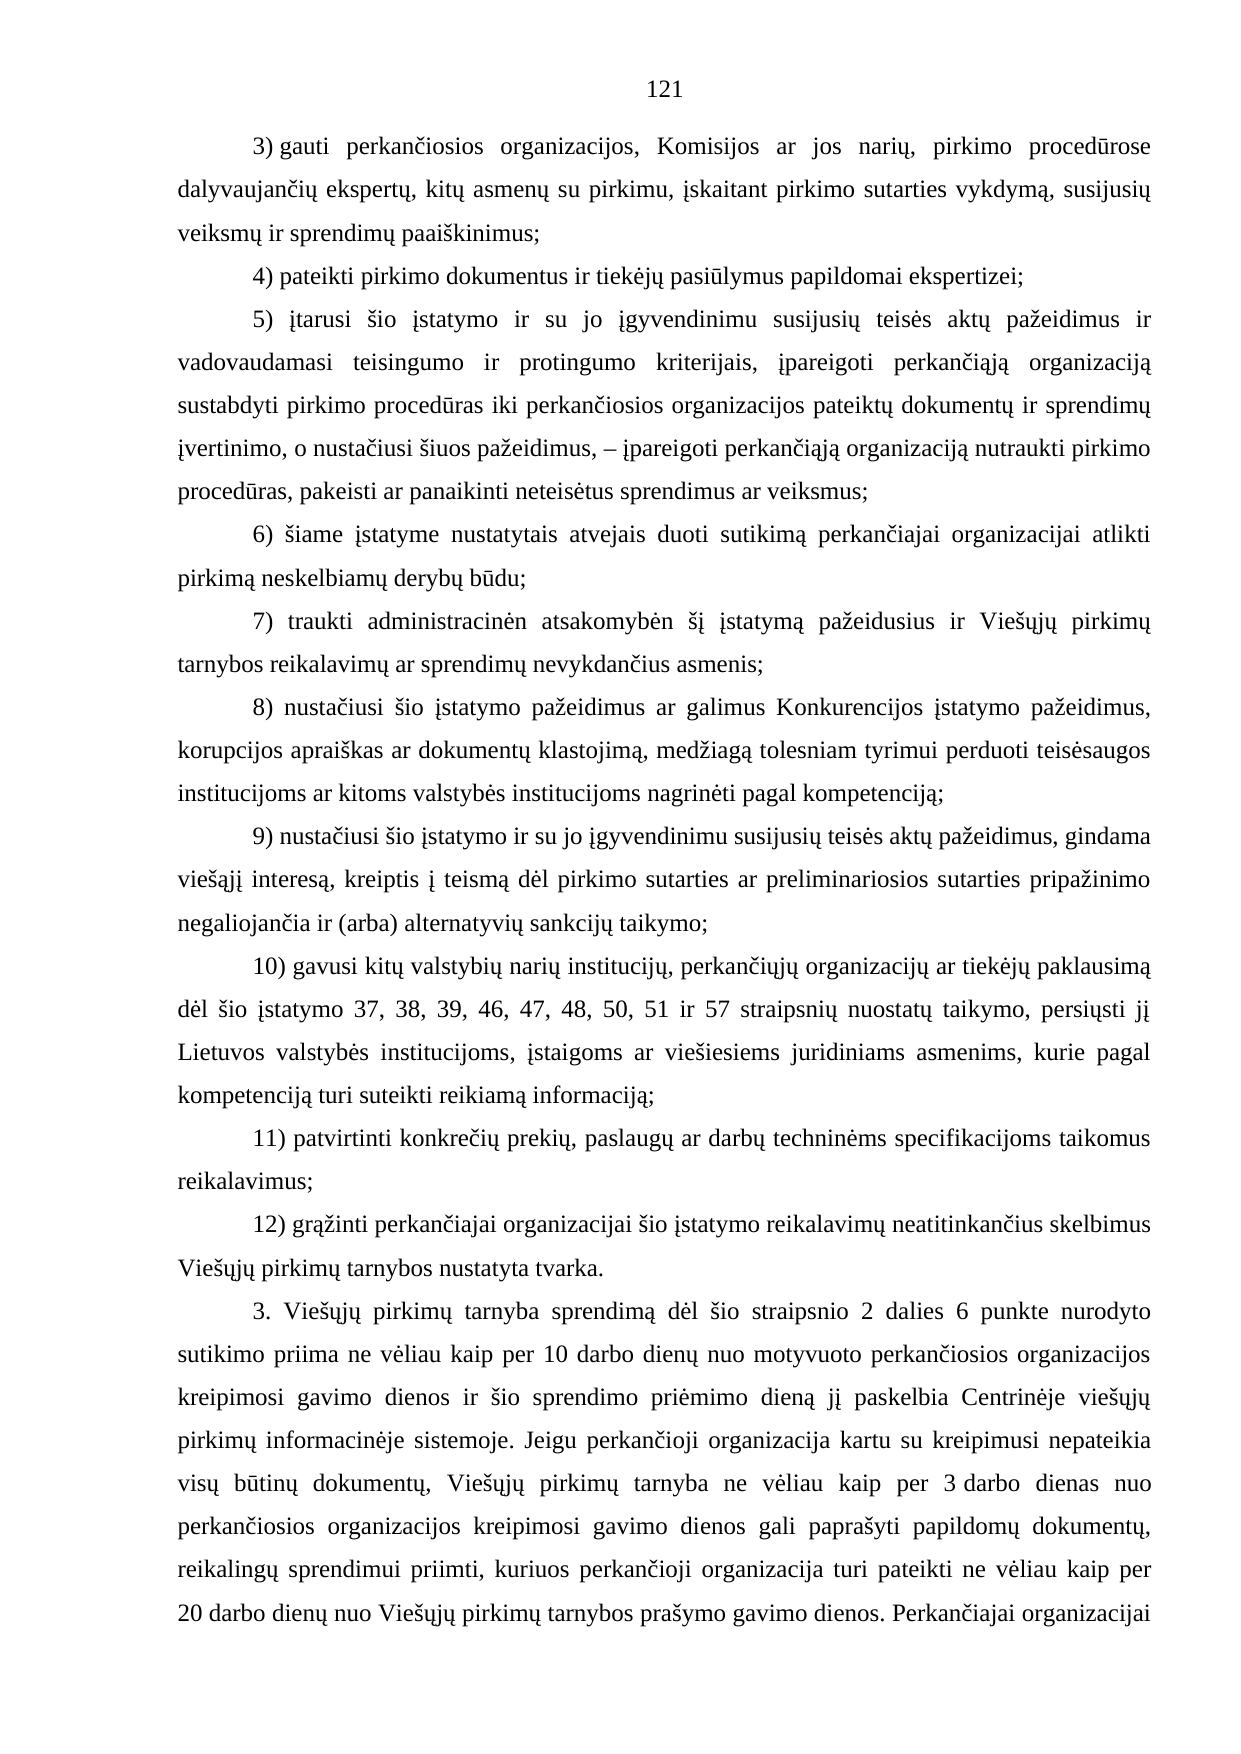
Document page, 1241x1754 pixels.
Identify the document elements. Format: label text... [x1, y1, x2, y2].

text 3. Viešųjų pirkimų tarnyba sprendimą dėl šio straipsnio 2 dalies 6 punkte nurodyto sutikimo priima ne vėliau kaip per 10 darbo dienų nuo motyvuoto perkančiosios organizacijos kreipimosi gavimo dienos ir šio sprendimo priėmimo dieną jį paskelbia Centrinėje viešųjų pirkimų informacinėje sistemoje. Jeigu perkančioji organizacija kartu su kreipimusi nepateikia visų būtinų dokumentų, Viešųjų pirkimų tarnyba ne vėliau kaip per 3 darbo dienas nuo perkančiosios organizacijos kreipimosi gavimo dienos gali paprašyti papildomų dokumentų, reikalingų sprendimui priimti, kuriuos perkančioji organizacija turi pateikti ne vėliau kaip per 20 darbo dienų nuo Viešųjų pirkimų tarnybos prašymo gavimo dienos. Perkančiajai organizacijai [177, 1296, 1152, 1626]
text 4) pateikti pirkimo dokumentus ir tiekėjų pasiūlymus papildomai ekspertizei; [177, 261, 1152, 289]
text 11) patvirtinti konkrečių prekių, paslaugų ar darbų techninėms specifikacijoms taikomus reikalavimus; [177, 1123, 1152, 1195]
text 5) įtarusi šio įstatymo ir su jo įgyvendinimu susijusių teisės aktų pažeidimus ir vadovaudamasi teisingumo ir protingumo kriterijais, įpareigoti perkančiąją organizaciją sustabdyti pirkimo procedūras iki perkančiosios organizacijos pateiktų dokumentų ir sprendimų įvertinimo, o nustačiusi šiuos pažeidimus, – įpareigoti perkančiąją organizaciją nutraukti pirkimo procedūras, pakeisti ar panaikinti neteisėtus sprendimus ar veiksmus; [177, 304, 1152, 505]
text 7) traukti administracinėn atsakomybėn šį įstatymą pažeidusius ir Viešųjų pirkimų tarnybos reikalavimų ar sprendimų nevykdančius asmenis; [177, 606, 1152, 678]
text 8) nustačiusi šio įstatymo pažeidimus ar galimus Konkurencijos įstatymo pažeidimus, korupcijos apraiškas ar dokumentų klastojimą, medžiagą tolesniam tyrimui perduoti teisėsaugos institucijoms ar kitoms valstybės institucijoms nagrinėti pagal kompetenciją; [177, 692, 1152, 807]
text 12) grąžinti perkančiajai organizacijai šio įstatymo reikalavimų neatitinkančius skelbimus Viešųjų pirkimų tarnybos nustatyta tvarka. [177, 1209, 1152, 1281]
text 10) gavusi kitų valstybių narių institucijų, perkančiųjų organizacijų ar tiekėjų paklausimą dėl šio įstatymo 37, 38, 39, 46, 47, 48, 50, 51 ir 57 straipsnių nuostatų taikymo, persiųsti jį Lietuvos valstybės institucijoms, įstaigoms ar viešiesiems juridiniams asmenims, kurie pagal kompetenciją turi suteikti reikiamą informaciją; [177, 951, 1152, 1109]
text 6) šiame įstatyme nustatytais atvejais duoti sutikimą perkančiajai organizacijai atlikti pirkimą neskelbiamų derybų būdu; [177, 519, 1152, 591]
text 9) nustačiusi šio įstatymo ir su jo įgyvendinimu susijusių teisės aktų pažeidimus, gindama viešąjį interesą, kreiptis į teismą dėl pirkimo sutarties ar preliminariosios sutarties pripažinimo negaliojančia ir (arba) alternatyvių sankcijų taikymo; [177, 821, 1152, 936]
text 3) gauti perkančiosios organizacijos, Komisijos ar jos narių, pirkimo procedūrose dalyvaujančių ekspertų, kitų asmenų su pirkimu, įskaitant pirkimo sutarties vykdymą, susijusių veiksmų ir sprendimų paaiškinimus; [177, 131, 1152, 246]
